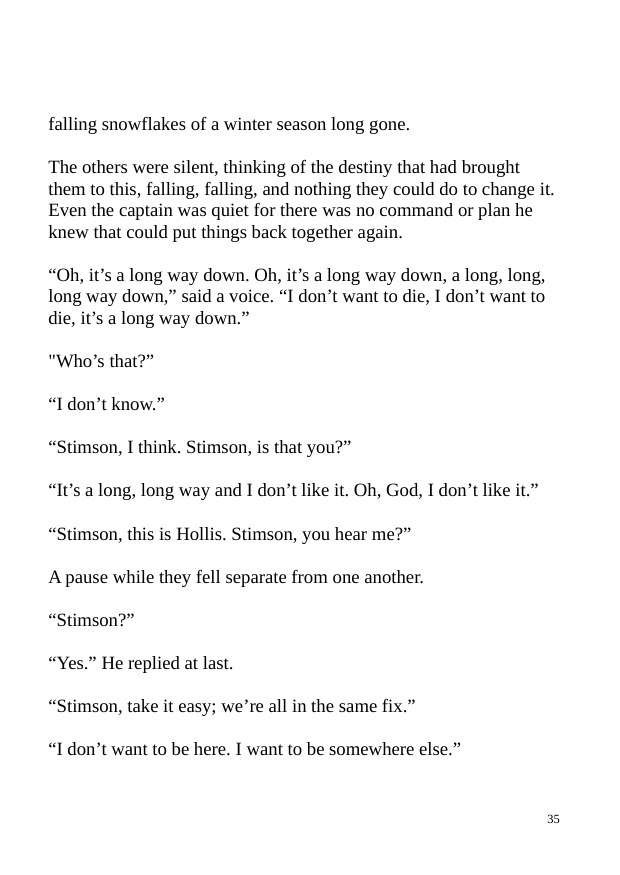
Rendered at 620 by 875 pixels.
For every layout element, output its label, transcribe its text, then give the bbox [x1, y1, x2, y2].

text falling snowflakes of a winter season long gone. The others were silent, thinking of the destiny that had brought them to this, falling, falling, and nothing they could do to change it. Even the captain was quiet for there was no command or plan he knew that could put things back together again. “Oh, it’s a long way down. Oh, it’s a long way down, a long, long, long way down,” said a voice. “I don’t want to die, I don’t want to die, it’s a long way down.” "Who’s that?” “I don’t know.” “Stimson, I think. Stimson, is that you?” “It’s a long, long way and I don’t like it. Oh, God, I don’t like it.” “Stimson, this is Hollis. Stimson, you hear me?” A pause while they fell separate from one another. “Stimson?” “Yes.” He replied at last. “Stimson, take it easy; we’re all in the same fix.” “I don’t want to be here. I want to be somewhere else.” [48, 48, 559, 781]
